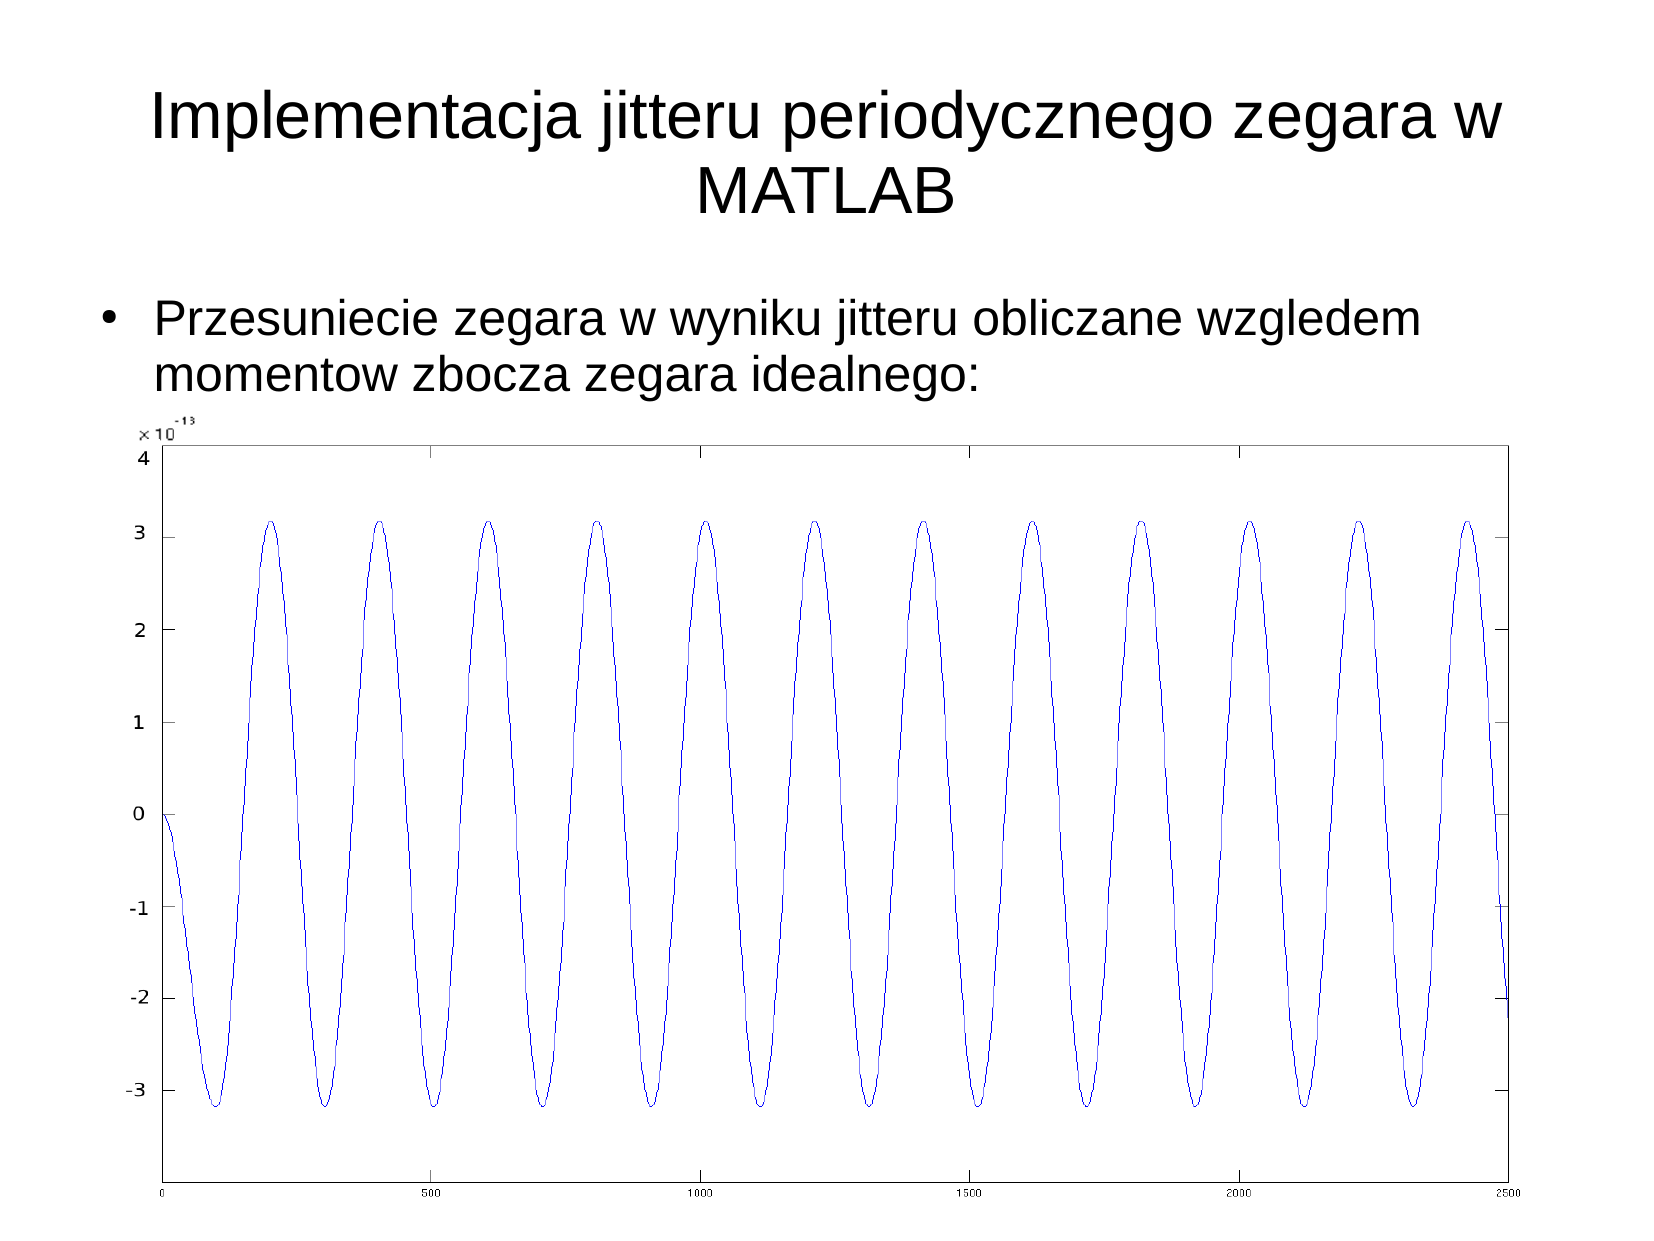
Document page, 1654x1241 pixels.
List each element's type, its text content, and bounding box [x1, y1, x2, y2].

list Przesuniecie zegara w wyniku jitteru obliczane wzgledem momentow zbocza zegara idealnego: [82, 290, 1571, 1171]
picture [97, 412, 1546, 1231]
title Implementacja jitteru periodycznego zegara w MATLAB [82, 49, 1571, 257]
